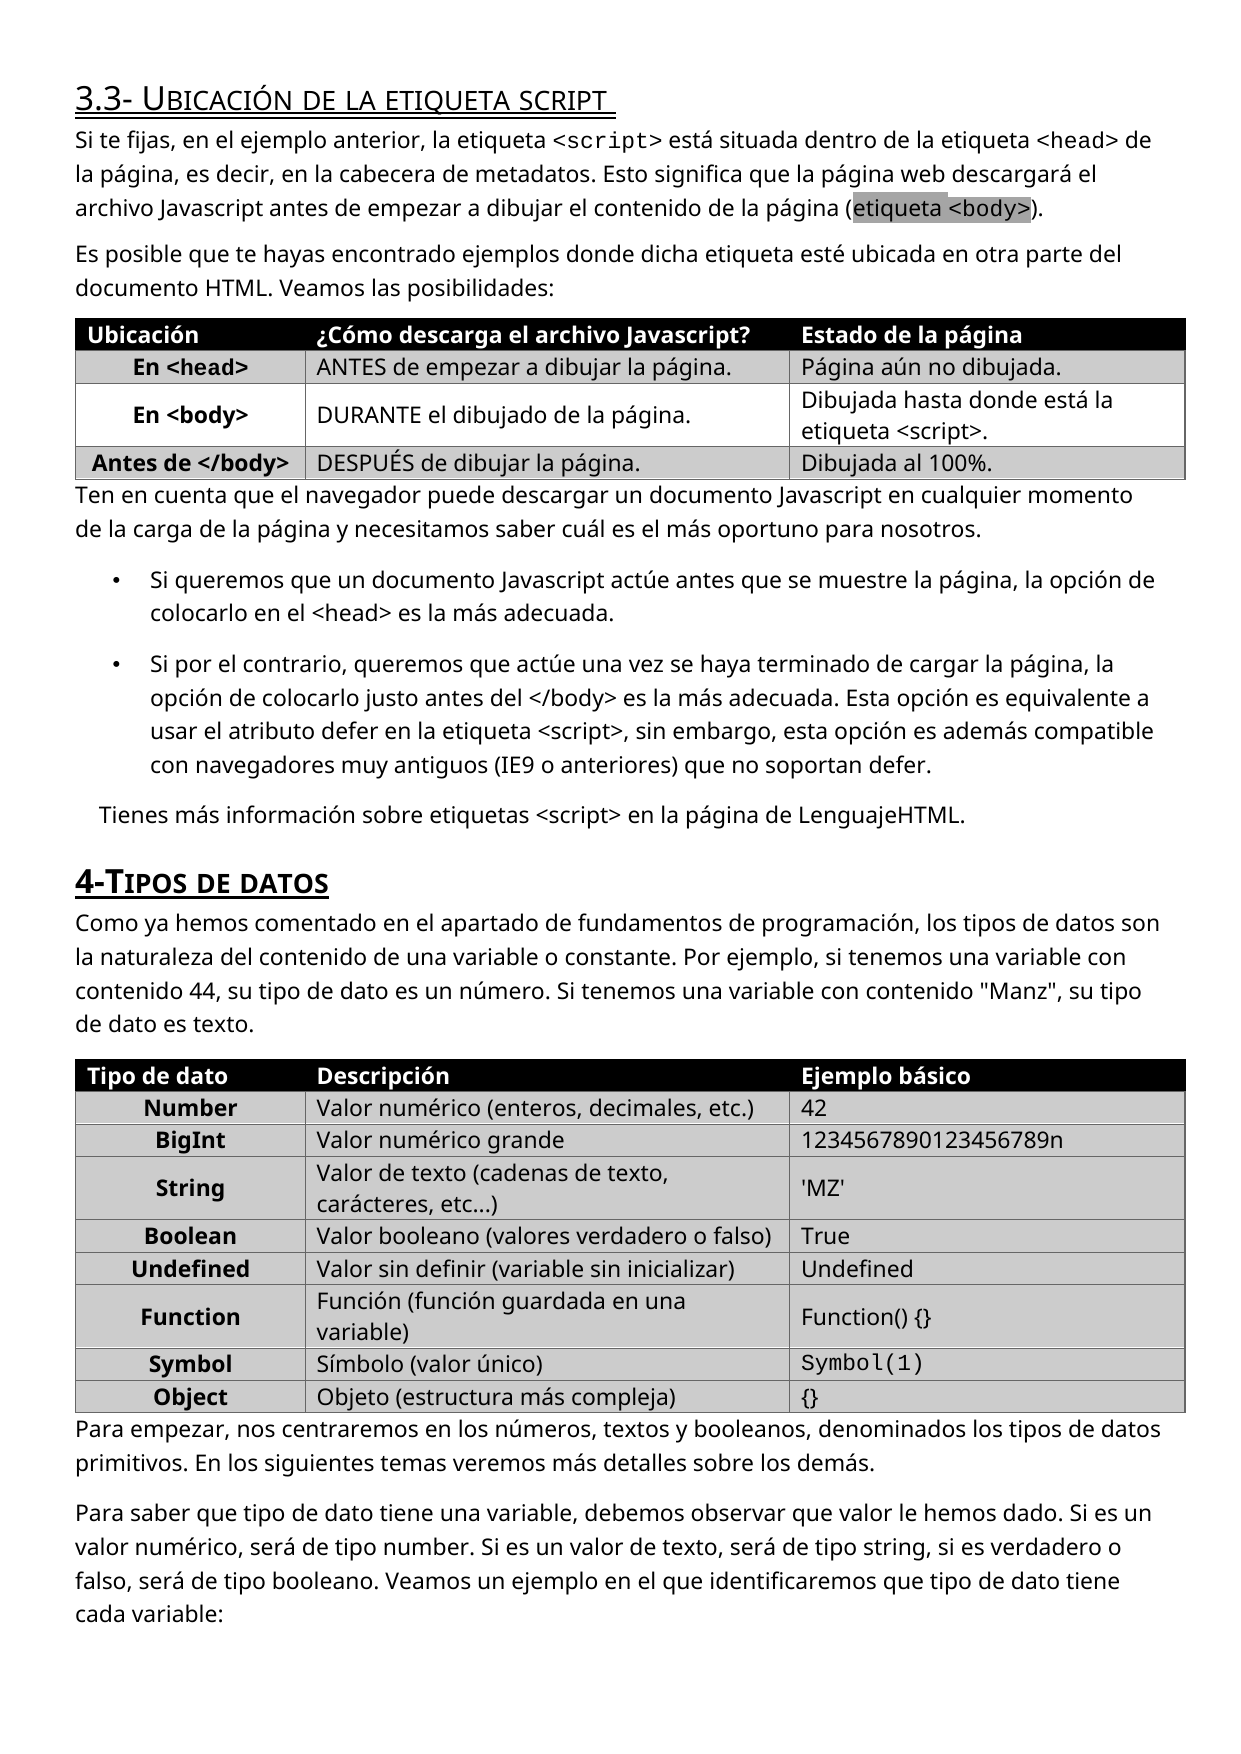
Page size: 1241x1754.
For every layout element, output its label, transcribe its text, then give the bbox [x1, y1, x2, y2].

table_cell Valor numérico (enteros, decimales, etc.) [306, 1092, 789, 1123]
table_cell Símbolo (valor único) [306, 1349, 789, 1380]
text Para saber que tipo de dato tiene una variable, debemos observar que valor le hemos dado. Si es un valor numérico, será de tipo number. Si es un valor de texto, será de tipo string, si es verdadero o falso, será de tipo booleano. Veamos un ejemplo en el que identificaremos que tipo de dato tiene cada variable: [75, 1497, 1165, 1630]
table_cell Undefined [76, 1253, 305, 1284]
table_cell Página aún no dibujada. [790, 351, 1184, 383]
table_header Ubicación [76, 319, 305, 350]
table_cell Boolean [76, 1220, 305, 1252]
table_cell 1234567890123456789n [790, 1125, 1184, 1156]
table_cell En <body> [76, 384, 305, 446]
table_cell Dibujada hasta donde está la etiqueta <script>. [790, 384, 1184, 446]
table_cell Undefined [790, 1253, 1184, 1284]
table_cell Dibujada al 100%. [790, 447, 1184, 478]
table_cell 42 [790, 1092, 1184, 1123]
table_header Tipo de dato [76, 1060, 305, 1091]
table_cell Symbol [76, 1349, 305, 1380]
table_cell Objeto (estructura más compleja) [306, 1381, 789, 1412]
table_cell DURANTE el dibujado de la página. [306, 384, 789, 446]
text Es posible que te hayas encontrado ejemplos donde dicha etiqueta esté ubicada en otra parte del documento HTML. Veamos las posibilidades: [75, 238, 1165, 303]
text Para empezar, nos centraremos en los números, textos y booleanos, denominados los tipos de datos primitivos. En los siguientes temas veremos más detalles sobre los demás. [75, 1413, 1165, 1478]
table_cell Antes de </body> [76, 447, 305, 478]
text Ten en cuenta que el navegador puede descargar un documento Javascript en cualquier momento de la carga de la página y necesitamos saber cuál es el más oportuno para nosotros. [75, 480, 1165, 544]
text Si te fijas, en el ejemplo anterior, la etiqueta <script> está situada dentro de la etiqueta <head> de la página, es decir, en la cabecera de metadatos. Esto significa que la página web descargará el archivo Javascript antes de empezar a dibujar el contenido de la página (etiqueta <body>). [75, 124, 1165, 223]
list Si por el contrario, queremos que actúe una vez se haya terminado de cargar la página, la opción de colocarlo justo antes del </body> es la más adecuada. Esta opción es equivalente a usar el atributo defer en la etiqueta <script>, sin embargo, esta opción es además compatible con navegadores muy antiguos (IE9 o anteriores) que no soportan defer. [112, 648, 1165, 780]
table_cell {} [790, 1381, 1184, 1412]
table_header Descripción [306, 1060, 789, 1091]
subtitle 4-Tipos de datos [75, 858, 1165, 904]
table_cell Valor de texto (cadenas de texto, carácteres, etc...) [306, 1157, 789, 1219]
table_cell BigInt [76, 1125, 305, 1156]
table_cell DESPUÉS de dibujar la página. [306, 447, 789, 478]
table_cell 'MZ' [790, 1157, 1184, 1219]
table_cell Valor booleano (valores verdadero o falso) [306, 1220, 789, 1252]
table_header Estado de la página [790, 319, 1184, 350]
table_cell Symbol(1) [790, 1349, 1184, 1380]
list Si queremos que un documento Javascript actúe antes que se muestre la página, la opción de colocarlo en el <head> es la más adecuada. [112, 564, 1165, 629]
table_cell Function() {} [790, 1285, 1184, 1347]
table_cell Valor sin definir (variable sin inicializar) [306, 1253, 789, 1284]
table_header Ejemplo básico [790, 1060, 1184, 1091]
table_cell Number [76, 1092, 305, 1123]
table_header ¿Cómo descarga el archivo Javascript? [306, 319, 789, 350]
table_cell True [790, 1220, 1184, 1252]
table_cell Function [76, 1285, 305, 1347]
table_cell En <head> [76, 351, 305, 383]
table_cell ANTES de empezar a dibujar la página. [306, 351, 789, 383]
subtitle 3.3- Ubicación de la etiqueta script [75, 75, 1165, 120]
table_cell Object [76, 1381, 305, 1412]
table_cell Valor numérico grande [306, 1125, 789, 1156]
text Tienes más información sobre etiquetas <script> en la página de LenguajeHTML. [75, 799, 1165, 831]
text Como ya hemos comentado en el apartado de fundamentos de programación, los tipos de datos son la naturaleza del contenido de una variable o constante. Por ejemplo, si tenemos una variable con contenido 44, su tipo de dato es un número. Si tenemos una variable con contenido "Manz", su tipo de dato es texto. [75, 907, 1165, 1040]
table_cell Función (función guardada en una variable) [306, 1285, 789, 1347]
table_cell String [76, 1157, 305, 1219]
